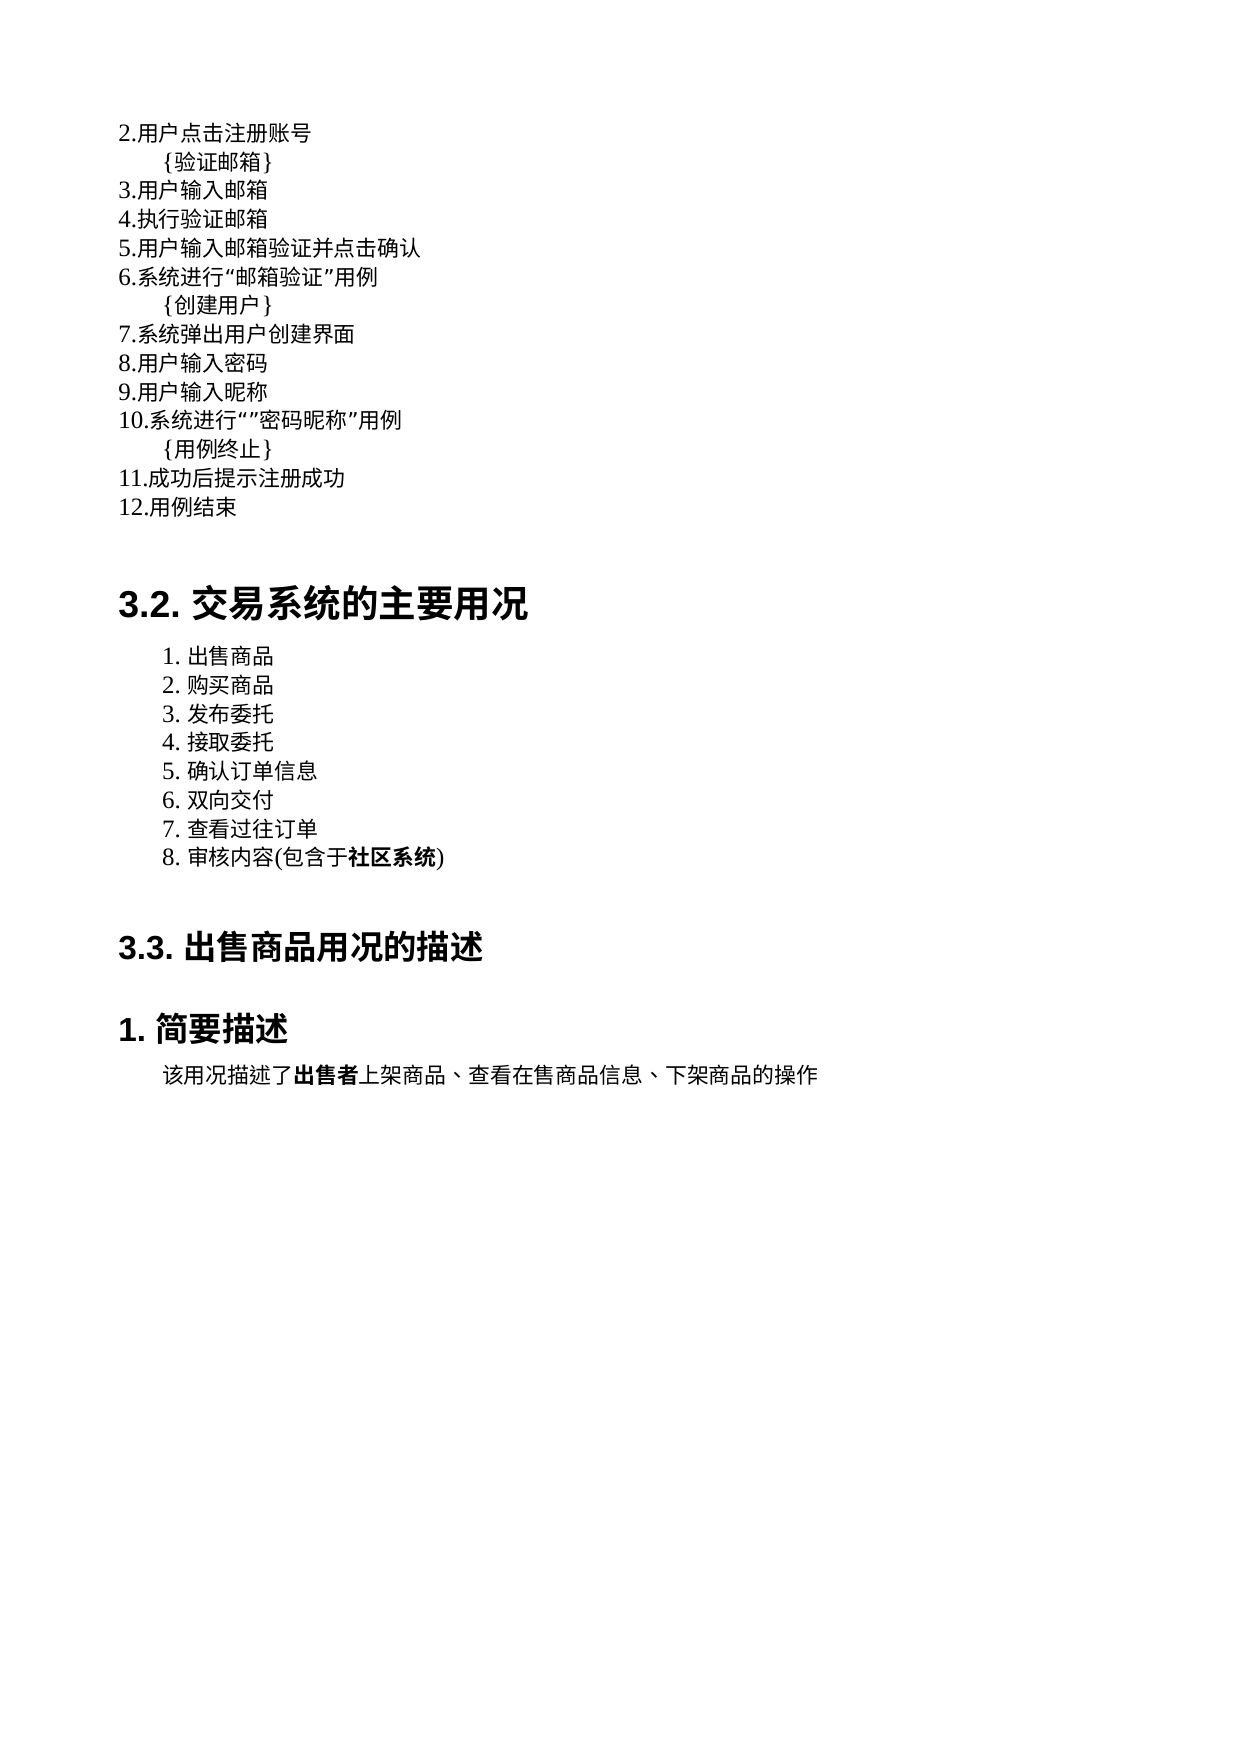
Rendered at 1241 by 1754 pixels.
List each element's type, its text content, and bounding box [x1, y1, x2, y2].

text 7. 查看过往订单 [118, 814, 1122, 842]
subtitle 1. 简要描述 [118, 1002, 1122, 1051]
list 审核内容(包含于社区系统) [118, 842, 1122, 871]
text 2.用户点击注册账号 [118, 118, 1122, 147]
subtitle 3.3. 出售商品用况的描述 [118, 921, 1122, 969]
subtitle 3.2. 交易系统的主要用况 [118, 574, 1122, 629]
text 12.用例结束 [118, 492, 1122, 521]
text 该用况描述了出售者上架商品、查看在售商品信息、下架商品的操作 [118, 1063, 1122, 1088]
text 3.用户输入邮箱 [118, 176, 1122, 204]
text {用例终止} [118, 434, 1122, 463]
text 11.成功后提示注册成功 [118, 463, 1122, 492]
text 2. 购买商品 [118, 670, 1122, 699]
text 3. 发布委托 [118, 699, 1122, 727]
text 10.系统进行“”密码昵称”用例 [118, 406, 1122, 434]
text 4.执行验证邮箱 [118, 204, 1122, 233]
text 1. 出售商品 [118, 641, 1122, 670]
text 5. 确认订单信息 [118, 756, 1122, 785]
text {创建用户} [118, 291, 1122, 319]
text 6.系统进行“邮箱验证”用例 [118, 262, 1122, 291]
text 9.用户输入昵称 [118, 377, 1122, 406]
text {验证邮箱} [118, 147, 1122, 176]
text 5.用户输入邮箱验证并点击确认 [118, 233, 1122, 262]
text 4. 接取委托 [118, 727, 1122, 756]
text 7.系统弹出用户创建界面 [118, 319, 1122, 348]
text 8.用户输入密码 [118, 348, 1122, 377]
text 6. 双向交付 [118, 785, 1122, 814]
